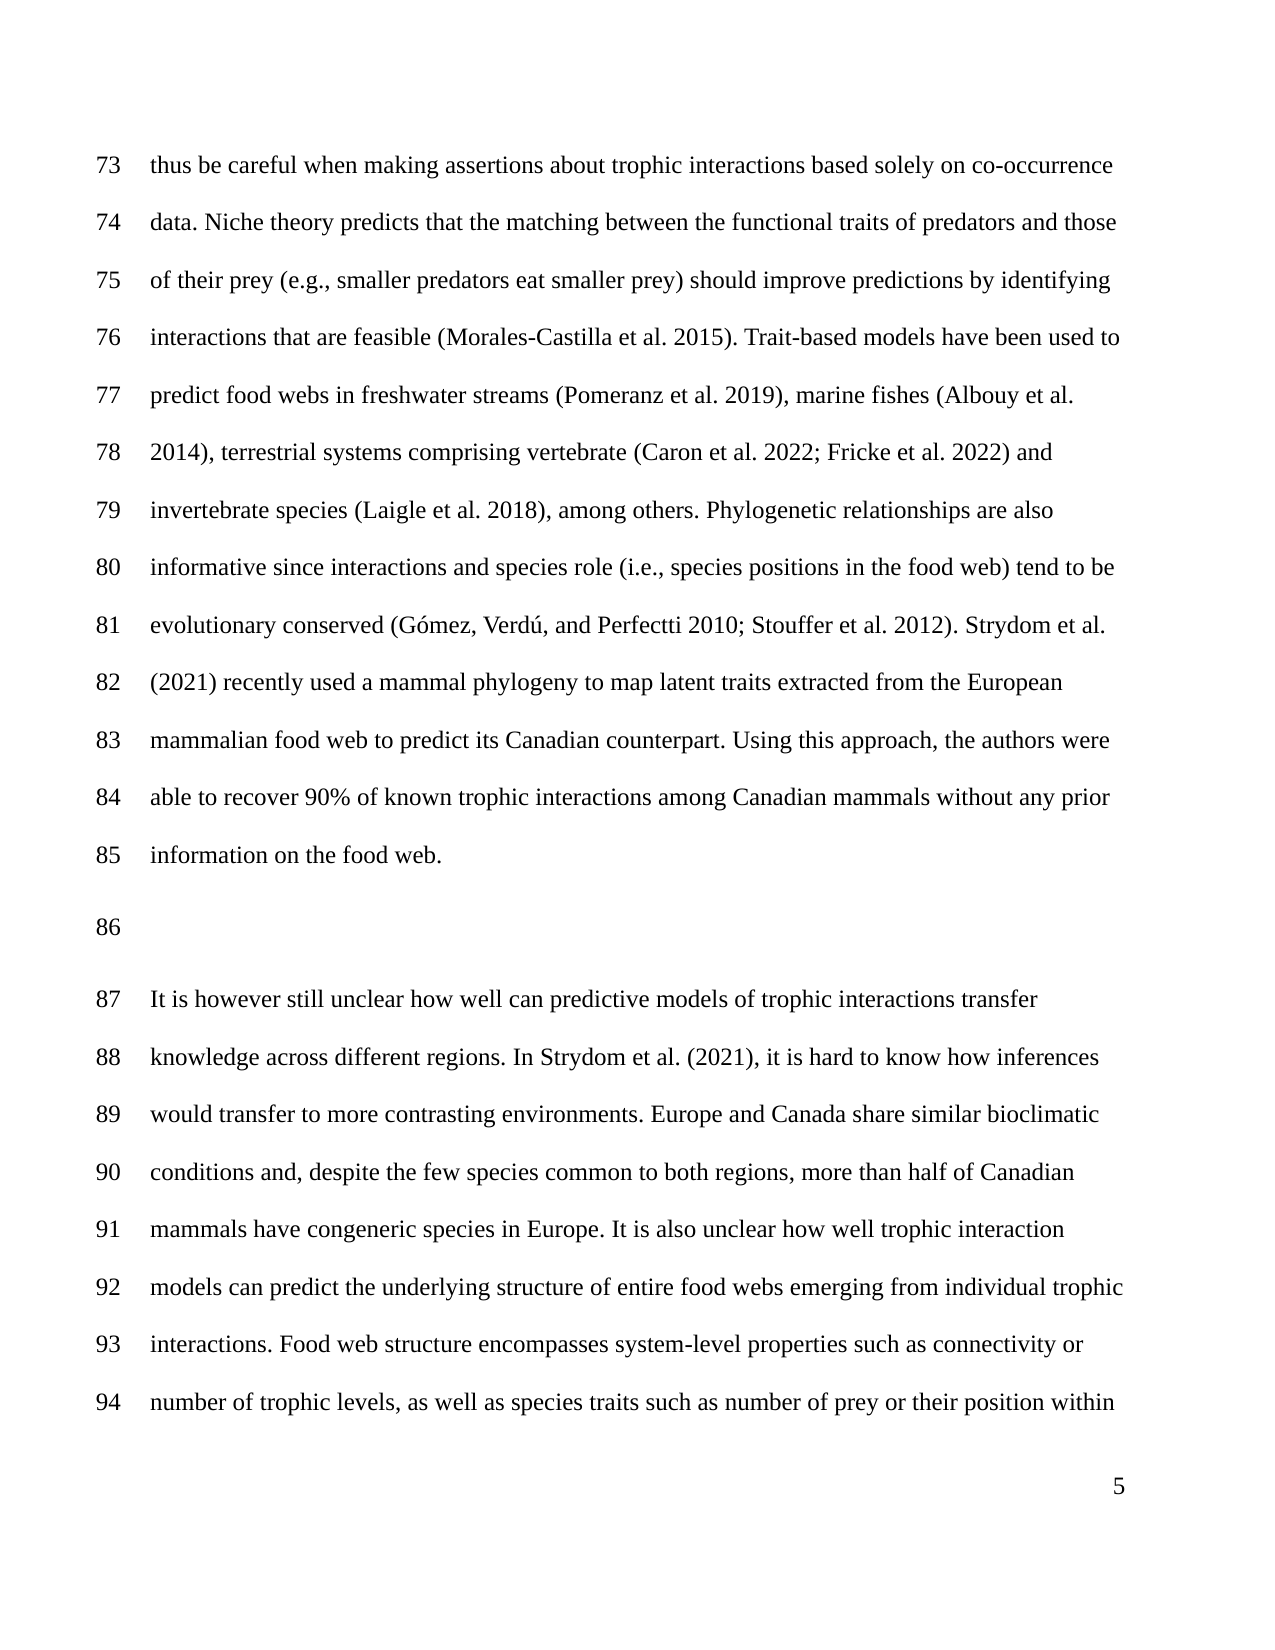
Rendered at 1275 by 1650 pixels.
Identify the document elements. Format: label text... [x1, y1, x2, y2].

text thus be careful when making assertions about trophic interactions based solely on co-occurrence data. Niche theory predicts that the matching between the functional traits of predators and those of their prey (e.g., smaller predators eat smaller prey) should improve predictions by identifying interactions that are feasible (Morales-Castilla et al. 2015). Trait-based models have been used to predict food webs in freshwater streams (Pomeranz et al. 2019), marine fishes (Albouy et al. 2014), terrestrial systems comprising vertebrate (Caron et al. 2022; Fricke et al. 2022) and invertebrate species (Laigle et al. 2018), among others. Phylogenetic relationships are also informative since interactions and species role (i.e., species positions in the food web) tend to be evolutionary conserved (Gómez, Verdú, and Perfectti 2010; Stouffer et al. 2012). Strydom et al. (2021) recently used a mammal phylogeny to map latent traits extracted from the European mammalian food web to predict its Canadian counterpart. Using this approach, the authors were able to recover 90% of known trophic interactions among Canadian mammals without any prior information on the food web. [150, 150, 1125, 869]
text It is however still unclear how well can predictive models of trophic interactions transfer knowledge across different regions. In Strydom et al. (2021), it is hard to know how inferences would transfer to more contrasting environments. Europe and Canada share similar bioclimatic conditions and, despite the few species common to both regions, more than half of Canadian mammals have congeneric species in Europe. It is also unclear how well trophic interaction models can predict the underlying structure of entire food webs emerging from individual trophic interactions. Food web structure encompasses system-level properties such as connectivity or number of trophic levels, as well as species traits such as number of prey or their position within [150, 984, 1125, 1415]
